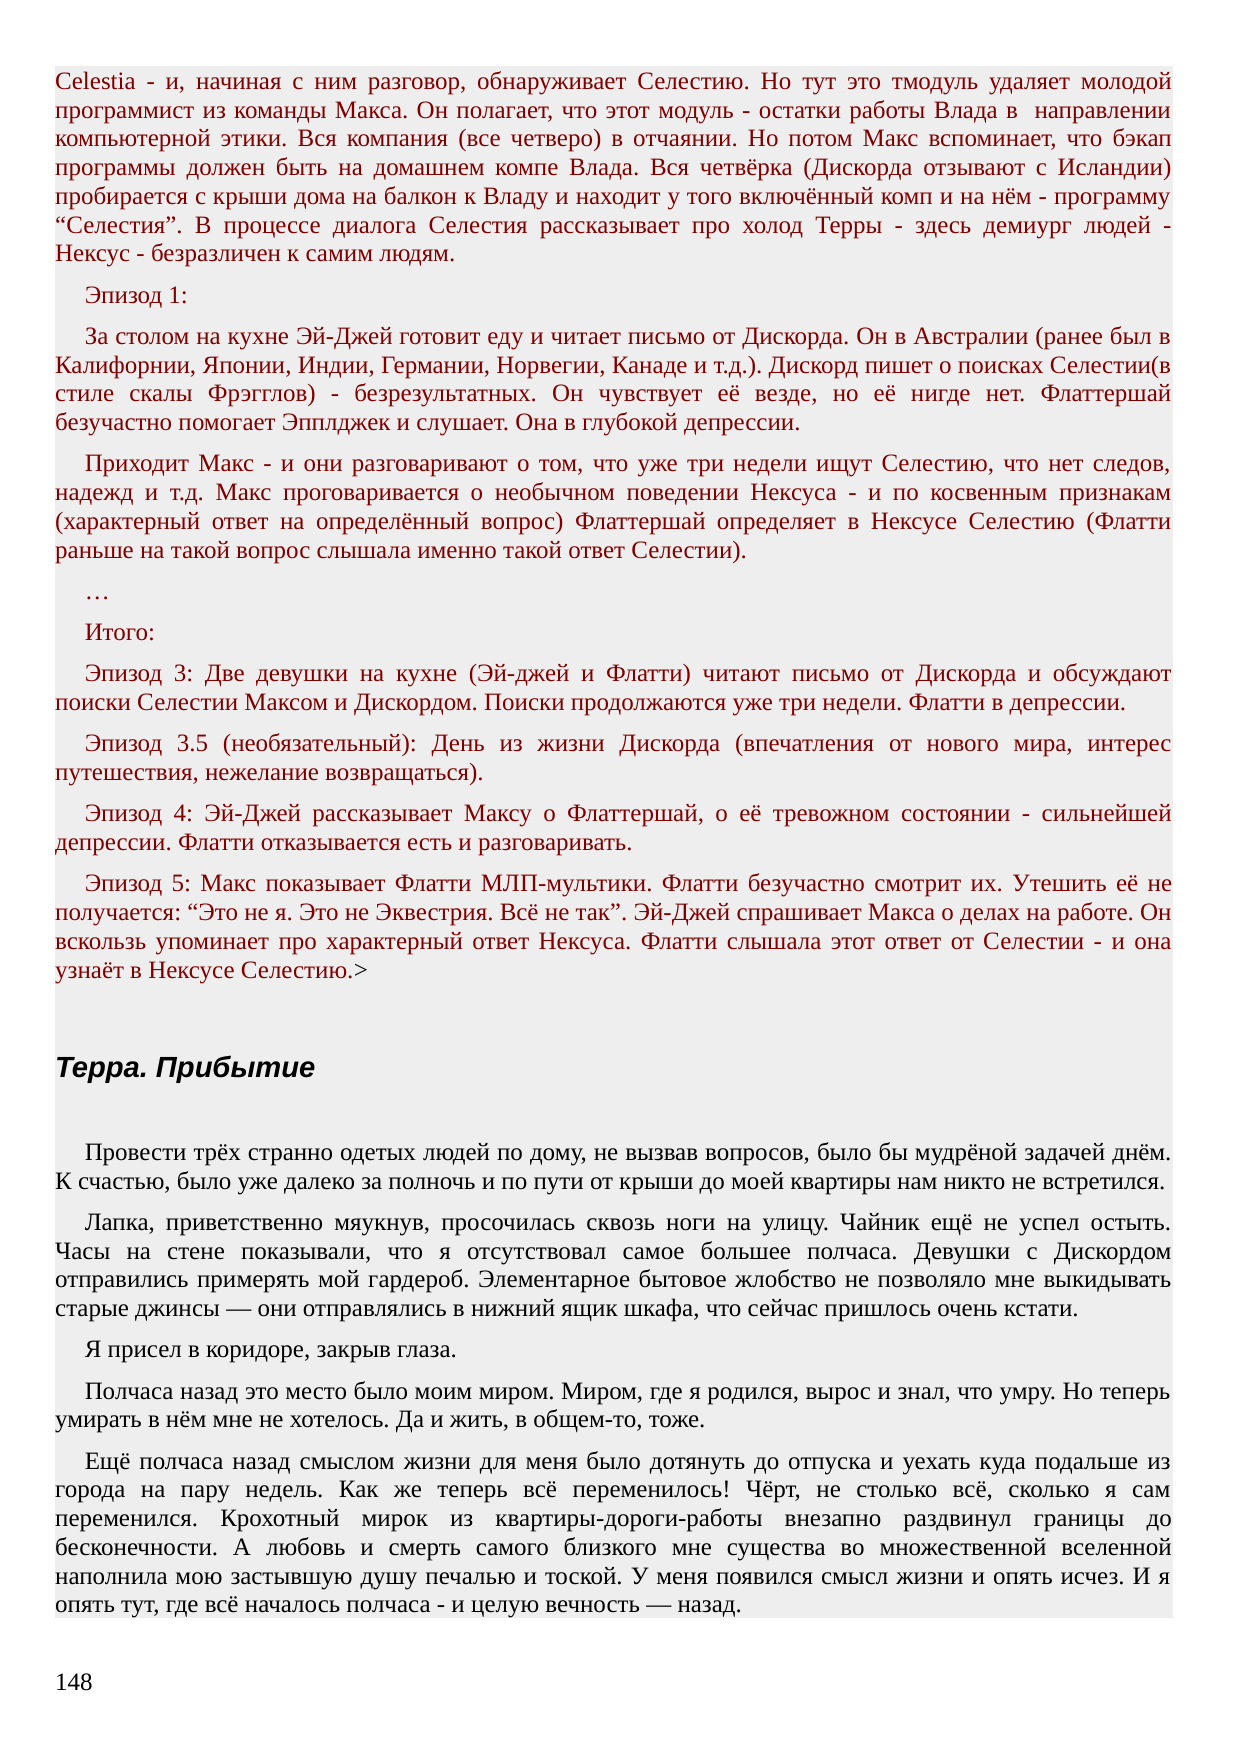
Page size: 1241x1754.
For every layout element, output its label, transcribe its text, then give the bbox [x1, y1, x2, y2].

text - Celestia - и, начиная с ним разговор, обнаруживает Селестию. Но тут это тмодуль удаляет молодой программист из команды Макса. Он полагает, что этот модуль - остатки работы Влада в направлении компьютерной этики. Вся компания (все четверо) в отчаянии. Но потом Макс вспоминает, что бэкап программы должен быть на домашнем компе Влада. Вся четвёрка (Дискорда отзывают с Исландии) пробирается с крыши дома на балкон к Владу и находит у того включённый комп и на нём - программу “Селестия”. В процессе диалога Селестия рассказывает про холод Терры - здесь демиург людей - Нексус - безразличен к самим людям. [55, 66, 1173, 267]
text Эпизод 3: Две девушки на кухне (Эй-джей и Флатти) читают письмо от Дискорда и обсуждают поиски Селестии Максом и Дискордом. Поиски продолжаются уже три недели. Флатти в депрессии. [55, 658, 1173, 716]
text Эпизод 1: [55, 280, 1173, 308]
text Эпизод 3.5 (необязательный): День из жизни Дискорда (впечатления от нового мира, интерес путешествия, нежелание возвращаться). [55, 728, 1173, 786]
text Эпизод 5: Макс показывает Флатти МЛП-мультики. Флатти безучастно смотрит их. Утешить её не получается: “Это не я. Это не Эквестрия. Всё не так”. Эй-Джей спрашивает Макса о делах на работе. Он вскользь упоминает про характерный ответ Нексуса. Флатти слышала этот ответ от Селестии - и она узнаёт в Нексусе Селестию.> [55, 868, 1173, 983]
text … [55, 576, 1173, 605]
text Полчаса назад это место было моим миром. Миром, где я родился, вырос и знал, что умру. Но теперь умирать в нём мне не хотелось. Да и жить, в общем-то, тоже. [55, 1376, 1173, 1433]
text Эпизод 4: Эй-Джей рассказывает Максу о Флаттершай, о её тревожном состоянии - сильнейшей депрессии. Флатти отказывается есть и разговаривать. [55, 798, 1173, 856]
text Ещё полчаса назад смыслом жизни для меня было дотянуть до отпуска и уехать куда подальше из города на пару недель. Как же теперь всё переменилось! Чёрт, не столько всё, сколько я сам переменился. Крохотный мирок из квартиры-дороги-работы внезапно раздвинул границы до бесконечности. А любовь и смерть самого близкого мне существа во множественной вселенной наполнила мою застывшую душу печалью и тоской. У меня появился смысл жизни и опять исчез. И я опять тут, где всё началось полчаса - и целую вечность — назад. [55, 1446, 1173, 1618]
text Провести трёх странно одетых людей по дому, не вызвав вопросов, было бы мудрёной задачей днём. К счастью, было уже далеко за полночь и по пути от крыши до моей квартиры нам никто не встретился. [55, 1137, 1173, 1194]
text Приходит Макс - и они разговаривают о том, что уже три недели ищут Селестию, что нет следов, надежд и т.д. Макс проговаривается о необычном поведении Нексуса - и по косвенным признакам (характерный ответ на определённый вопрос) Флаттершай определяет в Нексусе Селестию (Флатти раньше на такой вопрос слышала именно такой ответ Селестии). [55, 448, 1173, 563]
subtitle Терра. Прибытие [55, 1050, 1173, 1083]
text Лапка, приветственно мяукнув, просочилась сквозь ноги на улицу. Чайник ещё не успел остыть. Часы на стене показывали, что я отсутствовал самое большее полчаса. Девушки с Дискордом отправились примерять мой гардероб. Элементарное бытовое жлобство не позволяло мне выкидывать старые джинсы — они отправлялись в нижний ящик шкафа, что сейчас пришлось очень кстати. [55, 1207, 1173, 1322]
text Я присел в коридоре, закрыв глаза. [55, 1334, 1173, 1363]
text Итого: [55, 617, 1173, 646]
text За столом на кухне Эй-Джей готовит еду и читает письмо от Дискорда. Он в Австралии (ранее был в Калифорнии, Японии, Индии, Германии, Норвегии, Канаде и т.д.). Дискорд пишет о поисках Селестии(в стиле скалы Фрэгглов) - безрезультатных. Он чувствует её везде, но её нигде нет. Флаттершай безучастно помогает Эпплджек и слушает. Она в глубокой депрессии. [55, 321, 1173, 436]
